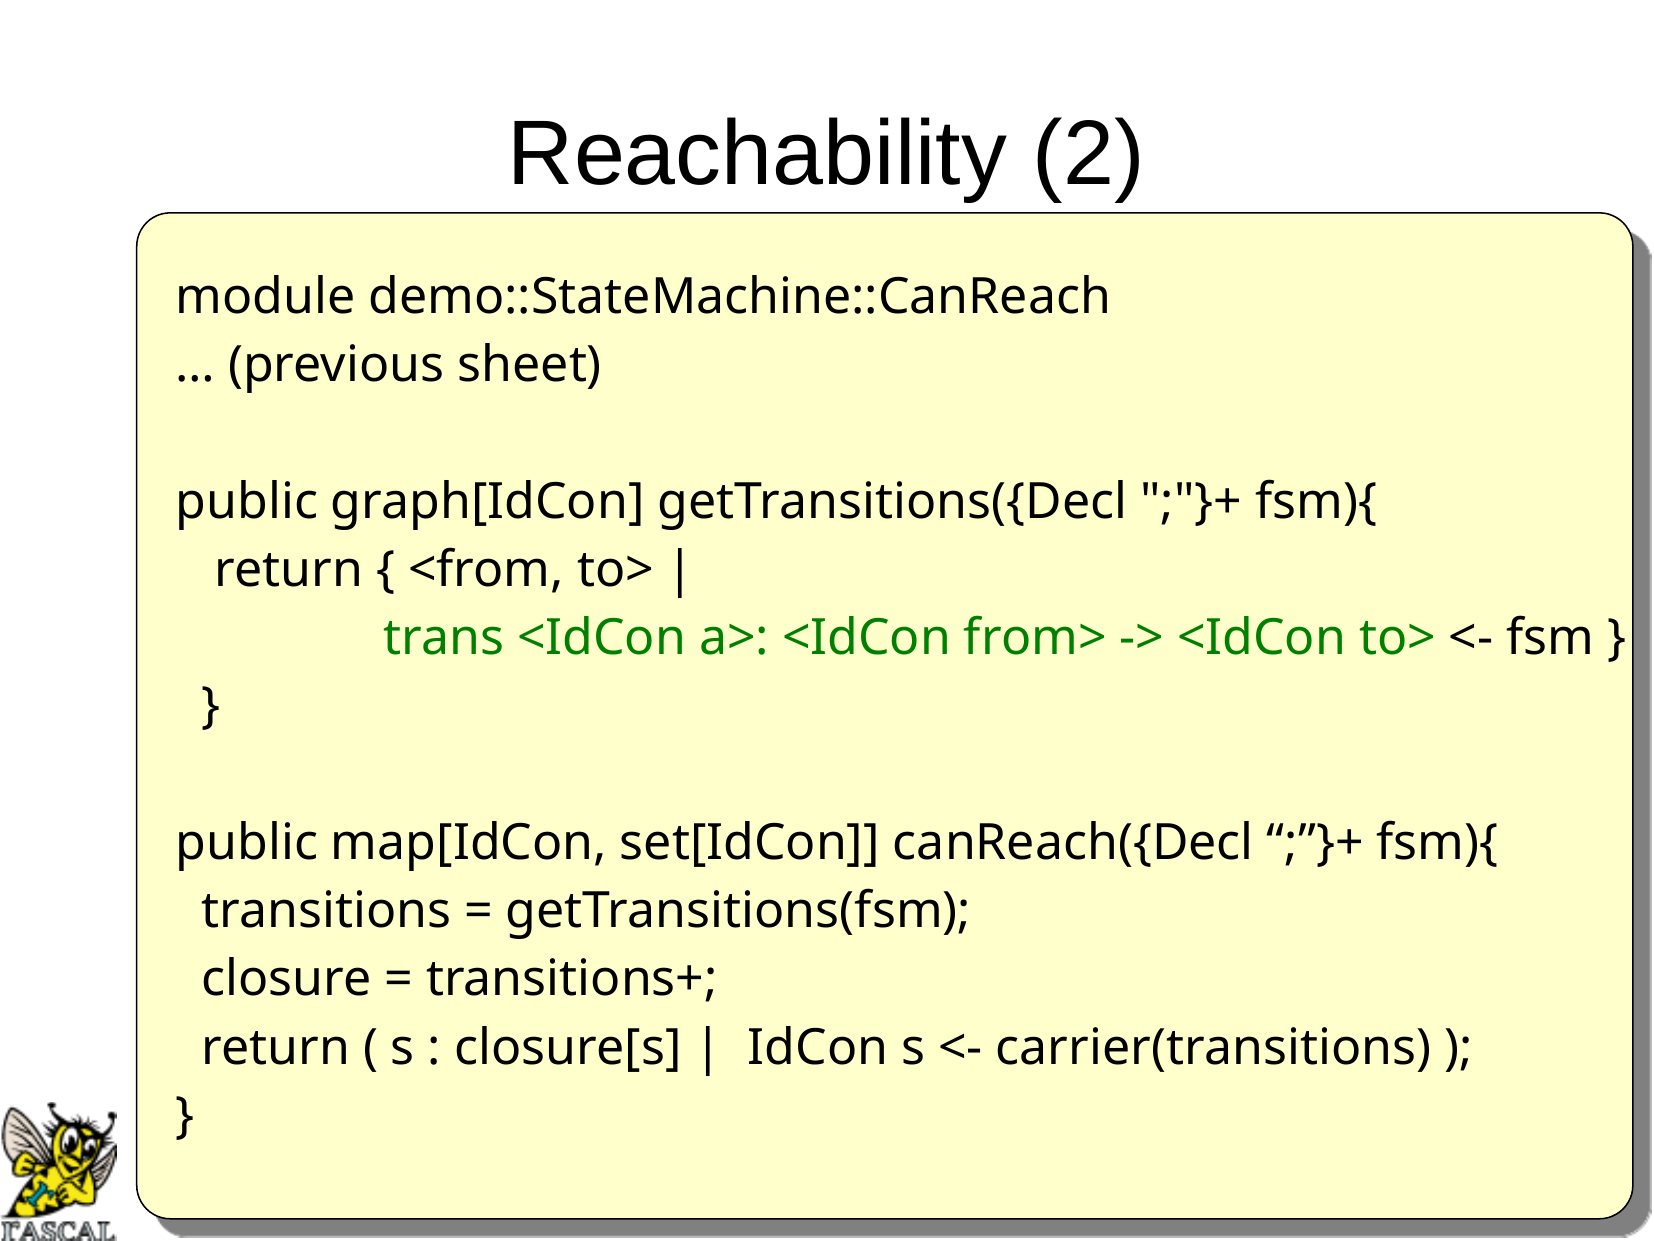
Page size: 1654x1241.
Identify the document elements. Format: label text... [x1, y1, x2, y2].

text_box [136, 212, 1633, 1219]
text_box module demo::StateMachine::CanReach … (previous sheet) public graph[IdCon] getTransitions({Decl ";"}+ fsm){ return { <from, to> | trans <IdCon a>: <IdCon from> -> <IdCon to> <- fsm } } public map[IdCon, set[IdCon]] canReach({Decl “;”}+ fsm){ transitions = getTransitions(fsm); closure = transitions+; return ( s : closure[s] | IdCon s <- carrier(transitions) ); } [160, 252, 1654, 1171]
title Reachability (2) [82, 56, 1571, 250]
picture [0, 1102, 117, 1241]
